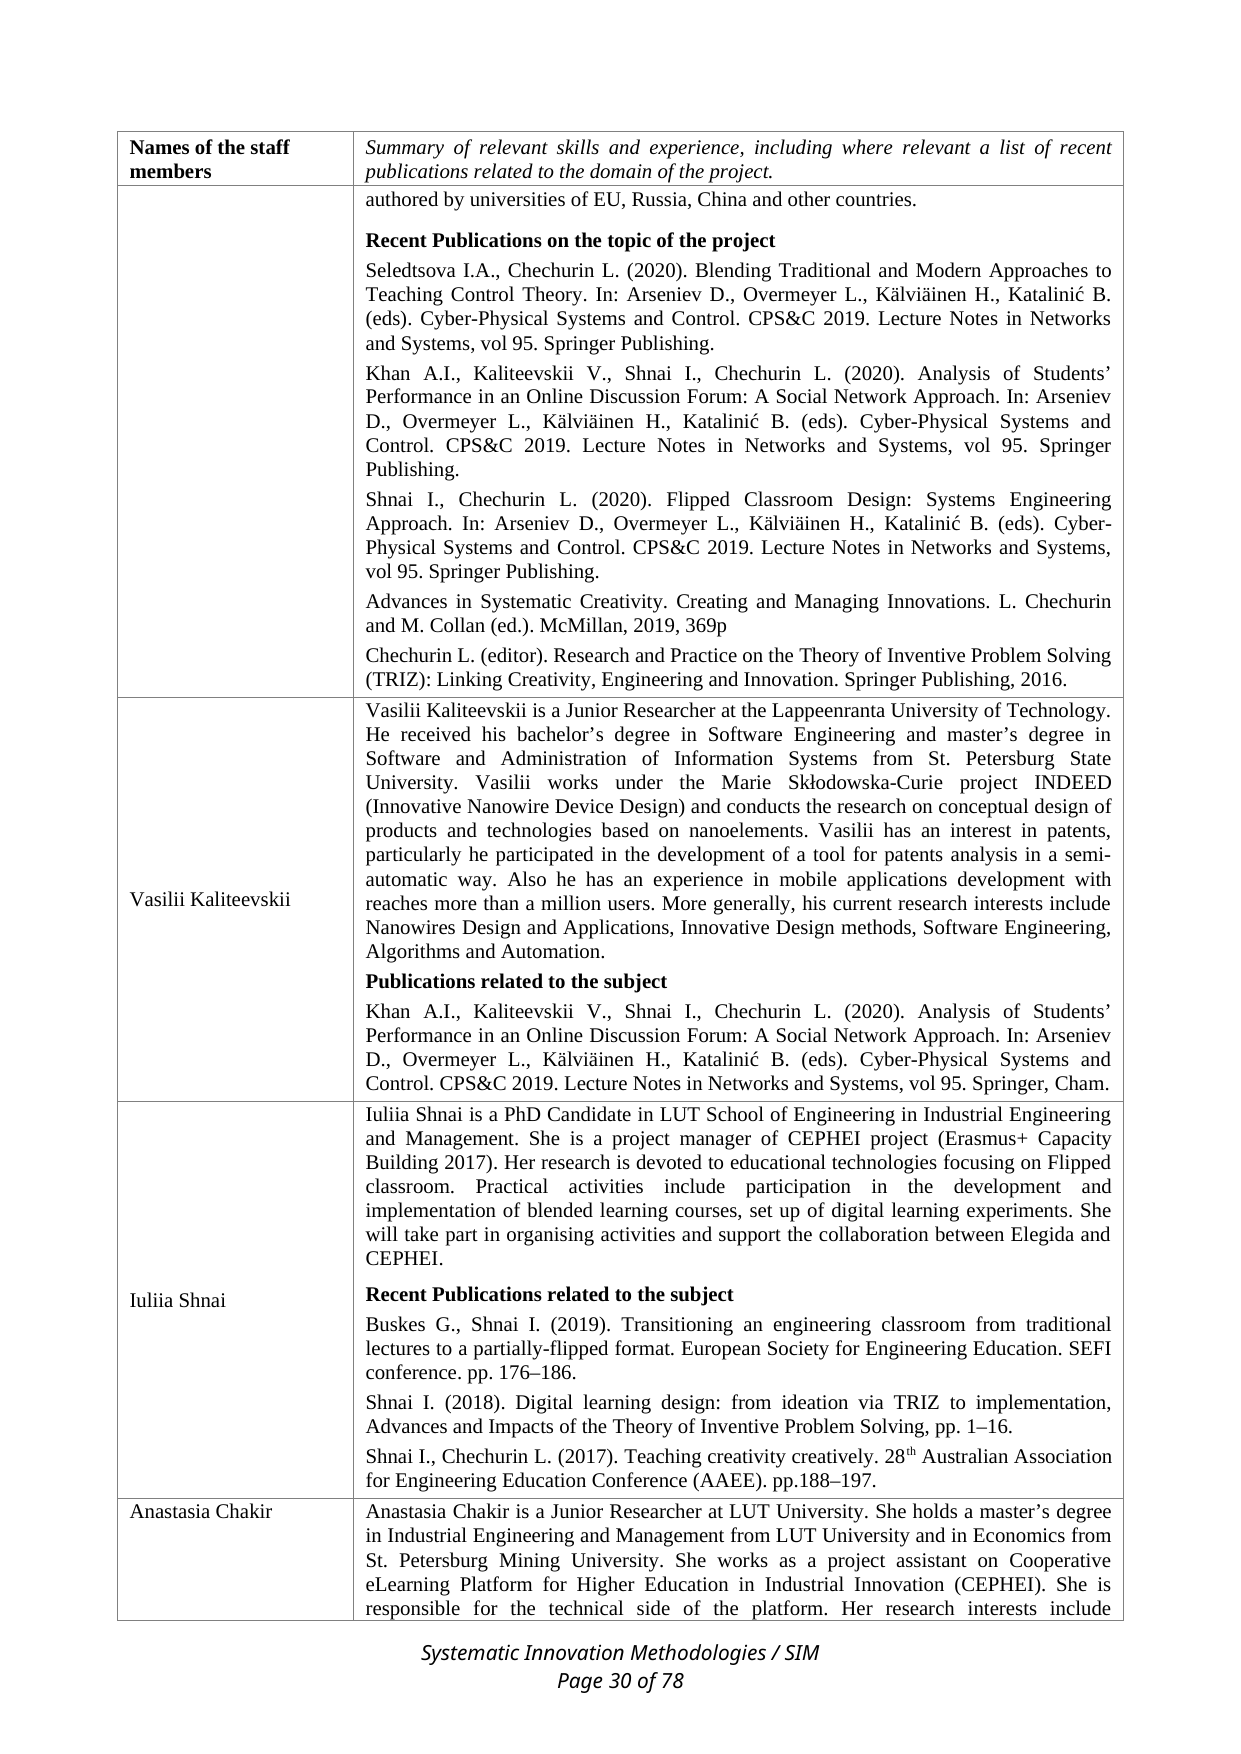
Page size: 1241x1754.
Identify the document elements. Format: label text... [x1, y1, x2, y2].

table_cell Iuliia Shnai is a PhD Candidate in LUT School of Engineering in Industrial Engineering and Management. She is a project manager of CEPHEI project (Erasmus+ Capacity Building 2017). Her research is devoted to educational technologies focusing on Flipped classroom. Practical activities include participation in the development and implementation of blended learning courses, set up of digital learning experiments. She will take part in organising activities and support the collaboration between Elegida and CEPHEI. Recent Publications related to the subject Buskes G., Shnai I. (2019). Transitioning an engineering classroom from traditional lectures to a partially-flipped format. European Society for Engineering Education. SEFI conference. pp. 176–186. Shnai I. (2018). Digital learning design: from ideation via TRIZ to implementation, Advances and Impacts of the Theory of Inventive Problem Solving, pp. 1–16. Shnai I., Chechurin L. (2017). Teaching creativity creatively. 28th Australian Association for Engineering Education Conference (AAEE). pp.188–197. [354, 1102, 1123, 1498]
table_cell authored by universities of EU, Russia, China and other countries. Recent Publications on the topic of the project Seledtsova I.A., Chechurin L. (2020). Blending Traditional and Modern Approaches to Teaching Control Theory. In: Arseniev D., Overmeyer L., Kälviäinen H., Katalinić B. (eds). Cyber-Physical Systems and Control. CPS&C 2019. Lecture Notes in Networks and Systems, vol 95. Springer Publishing. Khan A.I., Kaliteevskii V., Shnai I., Chechurin L. (2020). Analysis of Students’ Performance in an Online Discussion Forum: A Social Network Approach. In: Arseniev D., Overmeyer L., Kälviäinen H., Katalinić B. (eds). Cyber-Physical Systems and Control. CPS&C 2019. Lecture Notes in Networks and Systems, vol 95. Springer Publishing. Shnai I., Chechurin L. (2020). Flipped Classroom Design: Systems Engineering Approach. In: Arseniev D., Overmeyer L., Kälviäinen H., Katalinić B. (eds). Cyber-Physical Systems and Control. CPS&C 2019. Lecture Notes in Networks and Systems, vol 95. Springer Publishing. Advances in Systematic Creativity. Creating and Managing Innovations. L. Chechurin and M. Collan (ed.). McMillan, 2019, 369p Chechurin L. (editor). Research and Practice on the Theory of Inventive Problem Solving (TRIZ): Linking Creativity, Engineering and Innovation. Springer Publishing, 2016. [354, 186, 1123, 697]
table_cell Vasilii Kaliteevskii is a Junior Researcher at the Lappeenranta University of Technology. He received his bachelor’s degree in Software Engineering and master’s degree in Software and Administration of Information Systems from St. Petersburg State University. Vasilii works under the Marie Skłodowska-Curie project INDEED (Innovative Nanowire Device Design) and conducts the research on conceptual design of products and technologies based on nanoelements. Vasilii has an interest in patents, particularly he participated in the development of a tool for patents analysis in a semi-automatic way. Also he has an experience in mobile applications development with reaches more than a million users. More generally, his current research interests include Nanowires Design and Applications, Innovative Design methods, Software Engineering, Algorithms and Automation. Publications related to the subject Khan A.I., Kaliteevskii V., Shnai I., Chechurin L. (2020). Analysis of Students’ Performance in an Online Discussion Forum: A Social Network Approach. In: Arseniev D., Overmeyer L., Kälviäinen H., Katalinić B. (eds). Cyber-Physical Systems and Control. CPS&C 2019. Lecture Notes in Networks and Systems, vol 95. Springer, Cham. [354, 698, 1123, 1101]
table_cell Anastasia Chakir [118, 1499, 353, 1620]
table_cell Iuliia Shnai [118, 1102, 353, 1498]
table_cell Anastasia Chakir is a Junior Researcher at LUT University. She holds a master’s degree in Industrial Engineering and Management from LUT University and in Economics from St. Petersburg Mining University. She works as a project assistant on Cooperative eLearning Platform for Higher Education in Industrial Innovation (CEPHEI). She is responsible for the technical side of the platform. Her research interests include [354, 1499, 1123, 1620]
table_header Summary of relevant skills and experience, including where relevant a list of recent publications related to the domain of the project. [354, 132, 1123, 185]
table_cell [118, 186, 353, 697]
table_header Names of the staff members [118, 132, 353, 185]
table_cell Vasilii Kaliteevskii [118, 698, 353, 1101]
